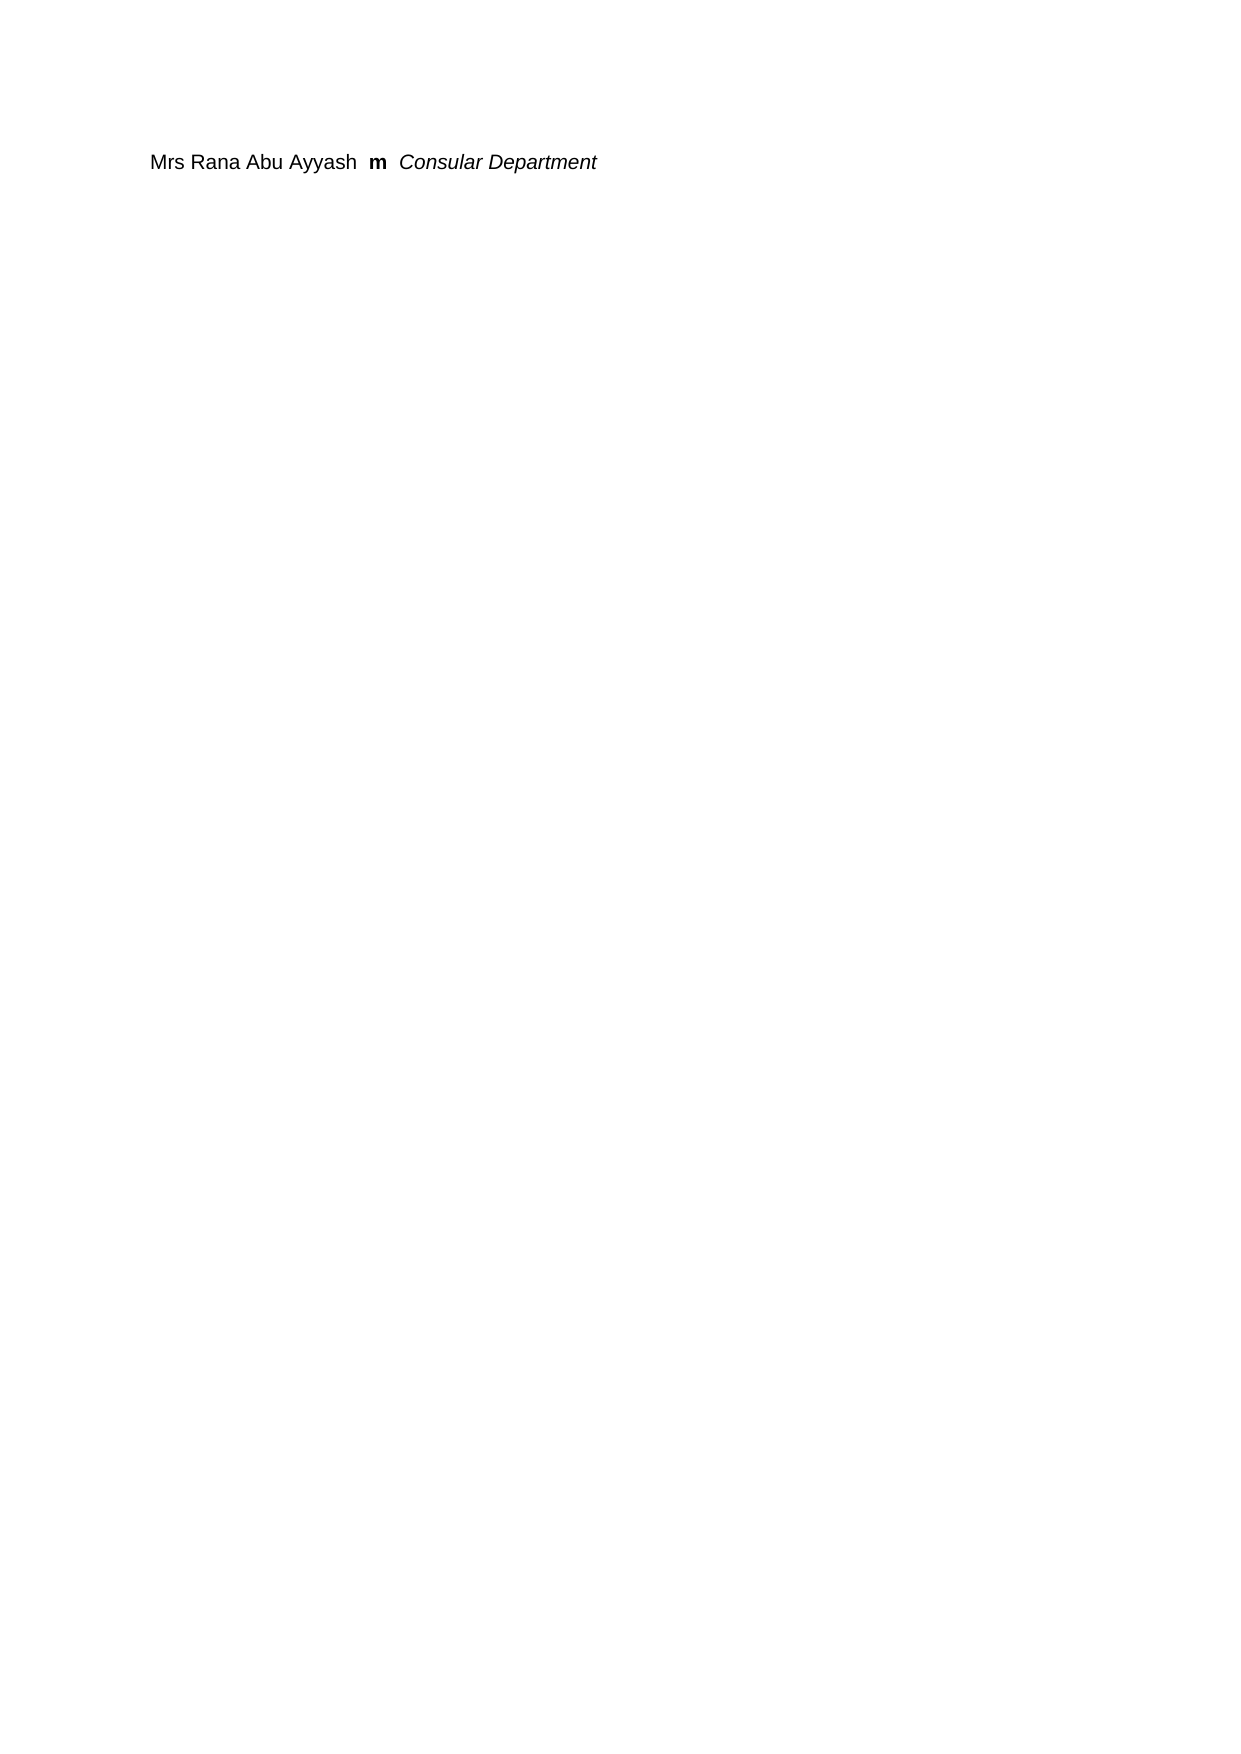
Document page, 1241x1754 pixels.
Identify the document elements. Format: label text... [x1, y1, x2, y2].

text Mrs Rana Abu Ayyash m Consular Department [150, 150, 1090, 174]
